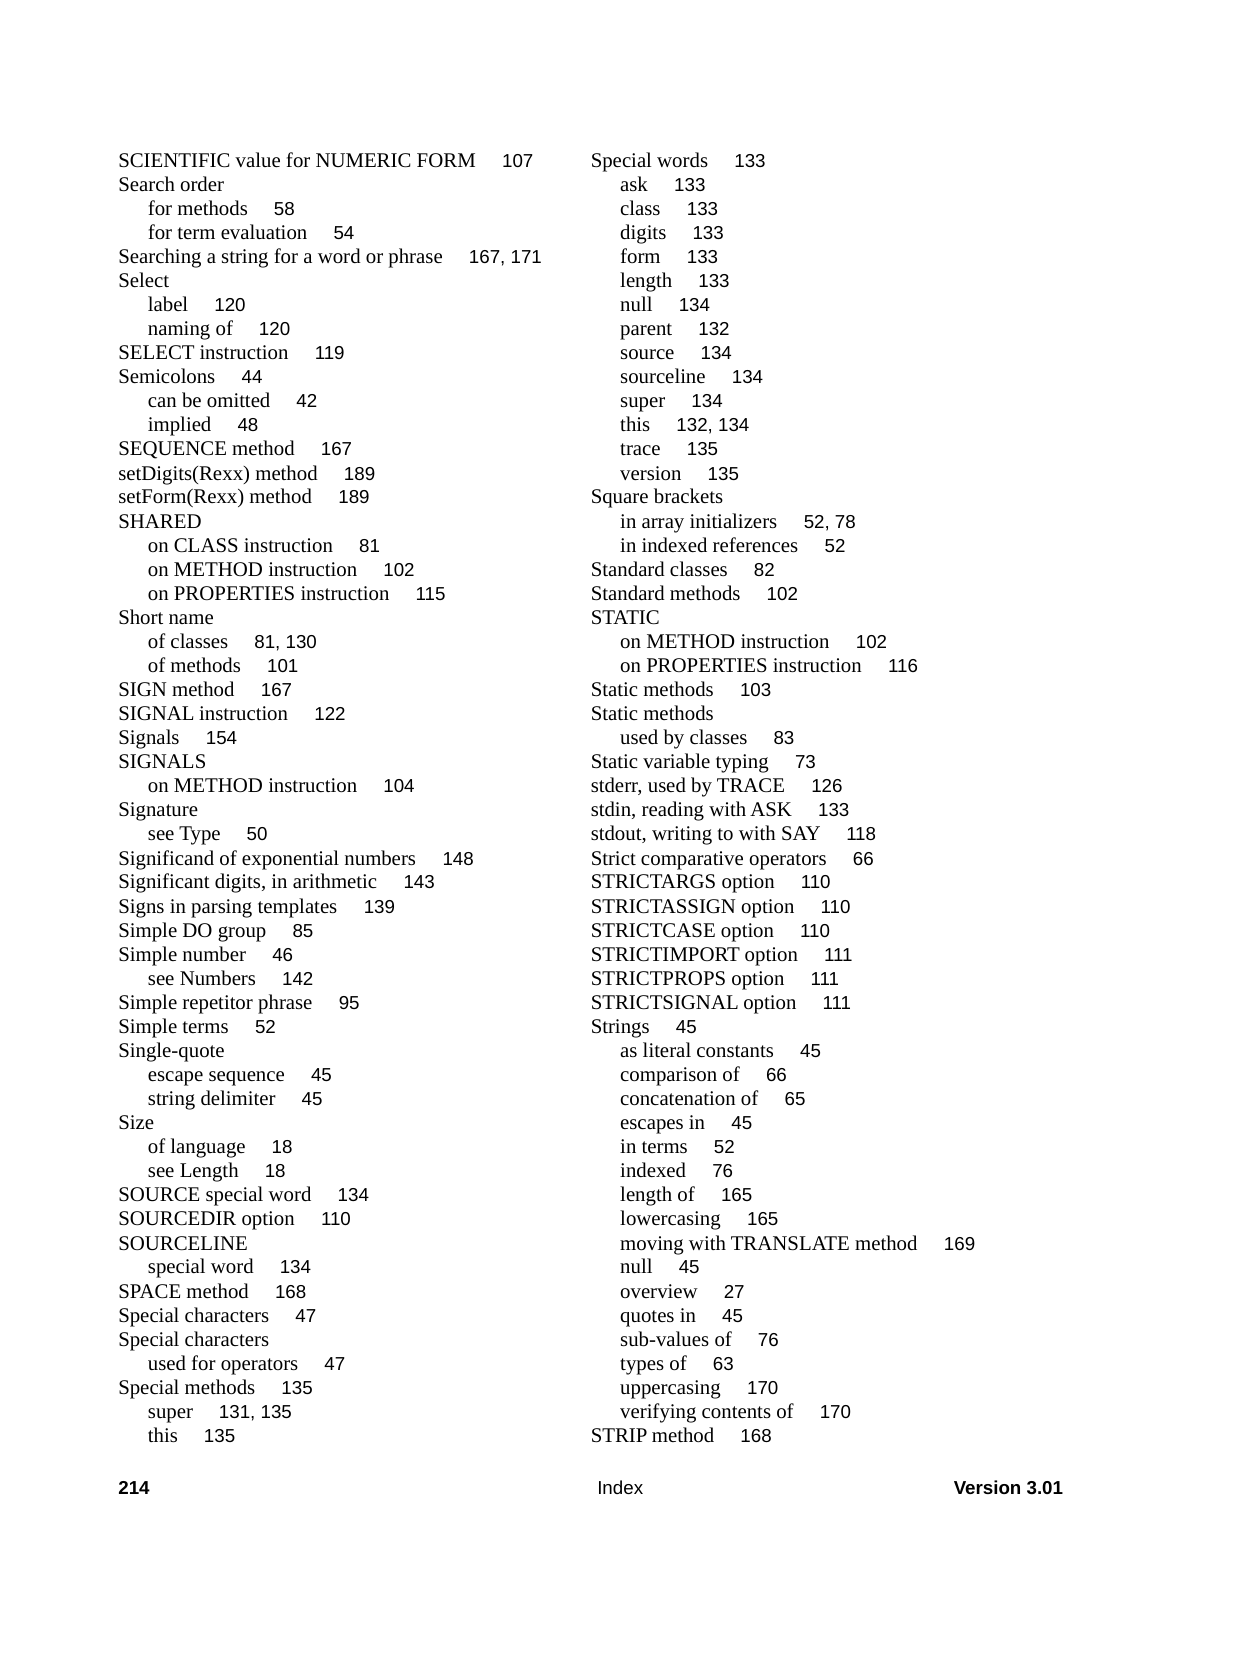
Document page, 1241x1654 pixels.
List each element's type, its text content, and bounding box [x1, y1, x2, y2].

text Search order [118, 172, 591, 196]
text super 131, 135 [148, 1399, 591, 1423]
text Static variable typing 73 [591, 749, 1063, 773]
text of language 18 [148, 1134, 591, 1158]
text Simple repetitor phrase 95 [118, 990, 591, 1014]
text as literal constants 45 [620, 1038, 1063, 1062]
text Special characters [118, 1327, 591, 1351]
text naming of 120 [148, 316, 591, 340]
text Simple number 46 [118, 942, 591, 966]
text on METHOD instruction 102 [620, 629, 1063, 653]
text uppercasing 170 [620, 1375, 1063, 1399]
text Static methods [591, 701, 1063, 725]
text length 133 [620, 268, 1063, 292]
text null 134 [620, 292, 1063, 316]
text implied 48 [148, 412, 591, 436]
text parent 132 [620, 316, 1063, 340]
text lowercasing 165 [620, 1206, 1063, 1230]
text STATIC [591, 605, 1063, 629]
text stdout, writing to with SAY 118 [591, 821, 1063, 845]
text Square brackets [591, 484, 1063, 508]
text stdin, reading with ASK 133 [591, 797, 1063, 821]
text this 132, 134 [620, 412, 1063, 436]
text label 120 [148, 292, 591, 316]
text Signature [118, 797, 591, 821]
text sourceline 134 [620, 364, 1063, 388]
text quotes in 45 [620, 1303, 1063, 1327]
text SHARED [118, 508, 591, 533]
text in array initializers 52, 78 [620, 508, 1063, 533]
text setDigits(Rexx) method 189 [118, 460, 591, 484]
text Special characters 47 [118, 1303, 591, 1327]
text Significand of exponential numbers 148 [118, 845, 591, 869]
text on METHOD instruction 102 [148, 557, 591, 581]
text Size [118, 1110, 591, 1134]
text in terms 52 [620, 1134, 1063, 1158]
text STRICTARGS option 110 [591, 869, 1063, 893]
text used for operators 47 [148, 1351, 591, 1375]
text digits 133 [620, 220, 1063, 244]
text SOURCELINE [118, 1230, 591, 1254]
text see Length 18 [148, 1158, 591, 1182]
text stderr, used by TRACE 126 [591, 773, 1063, 797]
text on PROPERTIES instruction 116 [620, 653, 1063, 677]
text SCIENTIFIC value for NUMERIC FORM 107 [118, 148, 591, 172]
text STRICTCASE option 110 [591, 918, 1063, 942]
text Short name [118, 605, 591, 629]
text SIGNAL instruction 122 [118, 701, 591, 725]
text types of 63 [620, 1351, 1063, 1375]
text see Type 50 [148, 821, 591, 845]
text setForm(Rexx) method 189 [118, 484, 591, 508]
text length of 165 [620, 1182, 1063, 1206]
text class 133 [620, 196, 1063, 220]
text Searching a string for a word or phrase 167, 171 [118, 244, 591, 268]
text verifying contents of 170 [620, 1399, 1063, 1423]
text can be omitted 42 [148, 388, 591, 412]
text version 135 [620, 460, 1063, 484]
text escape sequence 45 [148, 1062, 591, 1086]
text trace 135 [620, 436, 1063, 460]
text super 134 [620, 388, 1063, 412]
text Special methods 135 [118, 1375, 591, 1399]
text of methods 101 [148, 653, 591, 677]
text null 45 [620, 1254, 1063, 1278]
text STRICTASSIGN option 110 [591, 893, 1063, 918]
text STRICTIMPORT option 111 [591, 942, 1063, 966]
text STRIP method 168 [591, 1423, 1063, 1447]
text for term evaluation 54 [148, 220, 591, 244]
text source 134 [620, 340, 1063, 364]
text SIGNALS [118, 749, 591, 773]
text see Numbers 142 [148, 966, 591, 990]
text Single-quote [118, 1038, 591, 1062]
text this 135 [148, 1423, 591, 1447]
text Static methods 103 [591, 677, 1063, 701]
text STRICTSIGNAL option 111 [591, 990, 1063, 1014]
text overview 27 [620, 1278, 1063, 1303]
text Strings 45 [591, 1014, 1063, 1038]
text ask 133 [620, 172, 1063, 196]
text Semicolons 44 [118, 364, 591, 388]
text special word 134 [148, 1254, 591, 1278]
text Simple terms 52 [118, 1014, 591, 1038]
text used by classes 83 [620, 725, 1063, 749]
text SPACE method 168 [118, 1278, 591, 1303]
text Significant digits, in arithmetic 143 [118, 869, 591, 893]
text SEQUENCE method 167 [118, 436, 591, 460]
text concatenation of 65 [620, 1086, 1063, 1110]
text in indexed references 52 [620, 533, 1063, 557]
text on CLASS instruction 81 [148, 533, 591, 557]
text comparison of 66 [620, 1062, 1063, 1086]
text form 133 [620, 244, 1063, 268]
text escapes in 45 [620, 1110, 1063, 1134]
text Select [118, 268, 591, 292]
text Standard classes 82 [591, 557, 1063, 581]
text indexed 76 [620, 1158, 1063, 1182]
text Simple DO group 85 [118, 918, 591, 942]
text SIGN method 167 [118, 677, 591, 701]
text string delimiter 45 [148, 1086, 591, 1110]
text STRICTPROPS option 111 [591, 966, 1063, 990]
text sub-values of 76 [620, 1327, 1063, 1351]
text SELECT instruction 119 [118, 340, 591, 364]
text of classes 81, 130 [148, 629, 591, 653]
text on METHOD instruction 104 [148, 773, 591, 797]
text Standard methods 102 [591, 581, 1063, 605]
text moving with TRANSLATE method 169 [620, 1230, 1063, 1254]
text SOURCE special word 134 [118, 1182, 591, 1206]
text Special words 133 [591, 148, 1063, 172]
text Signals 154 [118, 725, 591, 749]
text Signs in parsing templates 139 [118, 893, 591, 918]
text SOURCEDIR option 110 [118, 1206, 591, 1230]
text on PROPERTIES instruction 115 [148, 581, 591, 605]
text Strict comparative operators 66 [591, 845, 1063, 869]
text for methods 58 [148, 196, 591, 220]
